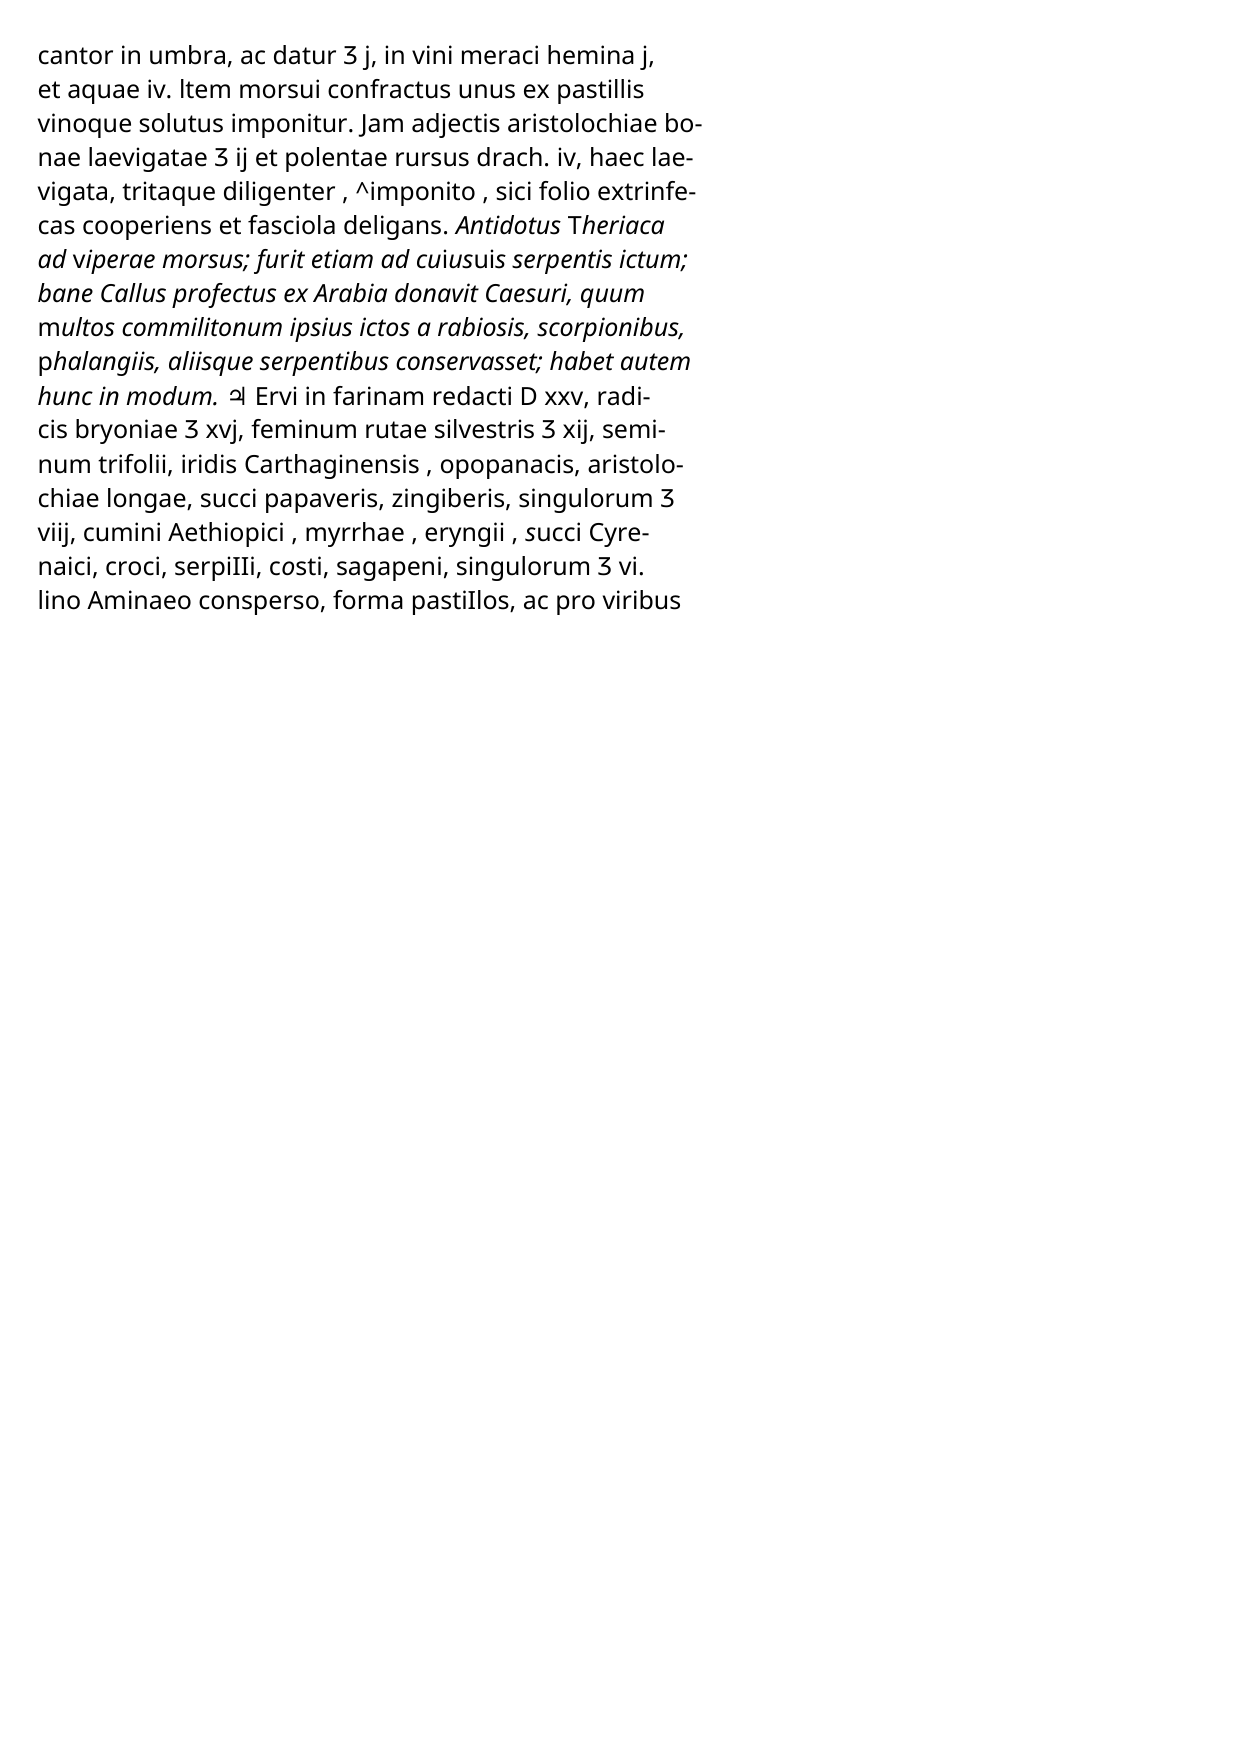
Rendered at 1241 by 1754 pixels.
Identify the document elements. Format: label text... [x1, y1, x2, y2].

text cantor in umbra, ac datur Ʒ j, in vini meraci hemina j, et aquae iv. ltem morsui confractus unus ex pastillis vinoque solutus imponitur. Jam adjectis aristolochiae bo- nae laevigatae Ʒ ij et polentae rursus drach. iv, haec lae- vigata, tritaque diligenter , ^imponito , sici folio extrinfe- cas cooperiens et fasciola deligans. Antidotus Theriaca ad viperae morsus; furit etiam ad cuiusuis serpentis ictum; bane Callus profectus ex Arabia donavit Caesuri, quum multos commilitonum ipsius ictos a rabiosis, scorpionibus, phalangiis, aliisque serpentibus conservasset; habet autem hunc in modum. ♃ Ervi in farinam redacti D xxv, radi- cis bryoniae Ʒ xvj, feminum rutae silvestris Ʒ xij, semi- num trifolii, iridis Carthaginensis , opopanacis, aristolo- chiae longae, succi papaveris, zingiberis, singulorum Ʒ viij, cumini Aethiopici , myrrhae , eryngii , succi Cyre- naici, croci, serpiIIi, costi, sagapeni, singulorum Ʒ vi. lino Aminaeo consperso, forma pastiIlos, ac pro viribus [37, 37, 1203, 617]
